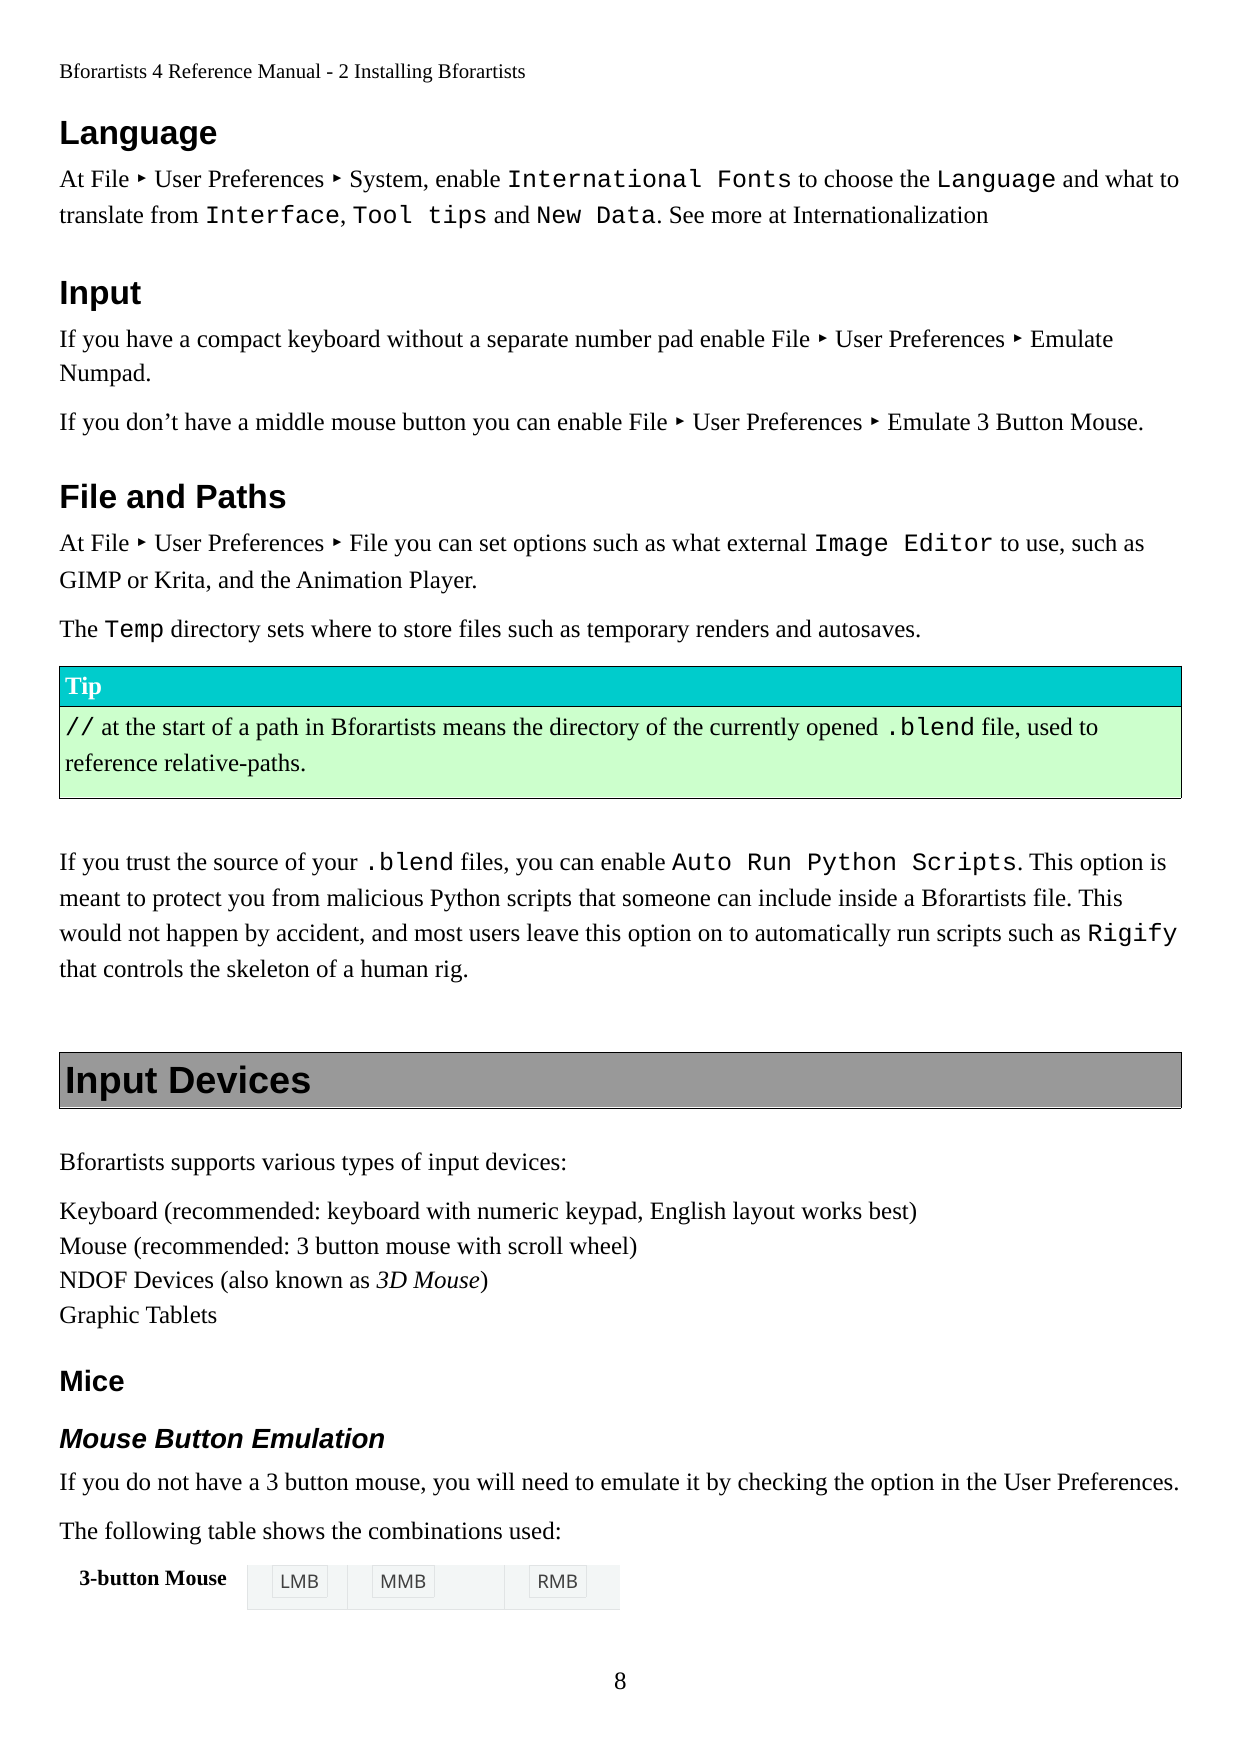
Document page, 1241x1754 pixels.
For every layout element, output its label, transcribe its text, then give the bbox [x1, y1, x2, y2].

text If you have a compact keyboard without a separate number pad enable File ‣ User Preferences ‣ Emulate Numpad. [59, 324, 1181, 387]
text If you don’t have a middle mouse button you can enable File ‣ User Preferences ‣ Emulate 3 Button Mouse. [59, 407, 1181, 436]
subtitle File and Paths [59, 477, 1181, 516]
table_header 3-button Mouse [59, 1565, 247, 1609]
table_cell // at the start of a path in Bforartists means the directory of the currently opened .blend file, used to reference relative-paths. [60, 707, 1181, 797]
text The following table shows the combinations used: [59, 1516, 1181, 1544]
subtitle Language [59, 113, 1181, 151]
text At File ‣ User Preferences ‣ File you can set options such as what external Image Editor to use, such as GIMP or Krita, and the Animation Player. [59, 528, 1181, 594]
table_header RMB [505, 1565, 620, 1609]
text At File ‣ User Preferences ‣ System, enable International Fonts to choose the Language and what to translate from Interface, Tool tips and New Data. See more at Internationalization [59, 164, 1181, 231]
text The Temp directory sets where to store files such as temporary renders and autosaves. [59, 614, 1181, 645]
table_header LMB [248, 1565, 347, 1609]
table_header MMB [348, 1565, 504, 1609]
text Keyboard (recommended: keyboard with numeric keypad, English layout works best) Mouse (recommended: 3 button mouse with scroll wheel) NDOF Devices (also known as 3D Mouse) Graphic Tablets [59, 1196, 1181, 1329]
table_header Input Devices [60, 1053, 1181, 1107]
text Bforartists supports various types of input devices: [59, 1109, 1181, 1176]
subtitle Mice [59, 1363, 1181, 1397]
text If you do not have a 3 button mouse, you will need to emulate it by checking the option in the User Preferences. [59, 1467, 1181, 1495]
table_header Tip [60, 667, 1181, 706]
subtitle Input [59, 273, 1181, 311]
subtitle Mouse Button Emulation [59, 1422, 1181, 1454]
text If you trust the source of your .blend files, you can enable Auto Run Python Scripts. This option is meant to protect you from malicious Python scripts that someone can include inside a Bforartists file. This would not happen by accident, and most users leave this option on to automatically run scripts such as Rigify that controls the skeleton of a human rig. [59, 847, 1181, 983]
